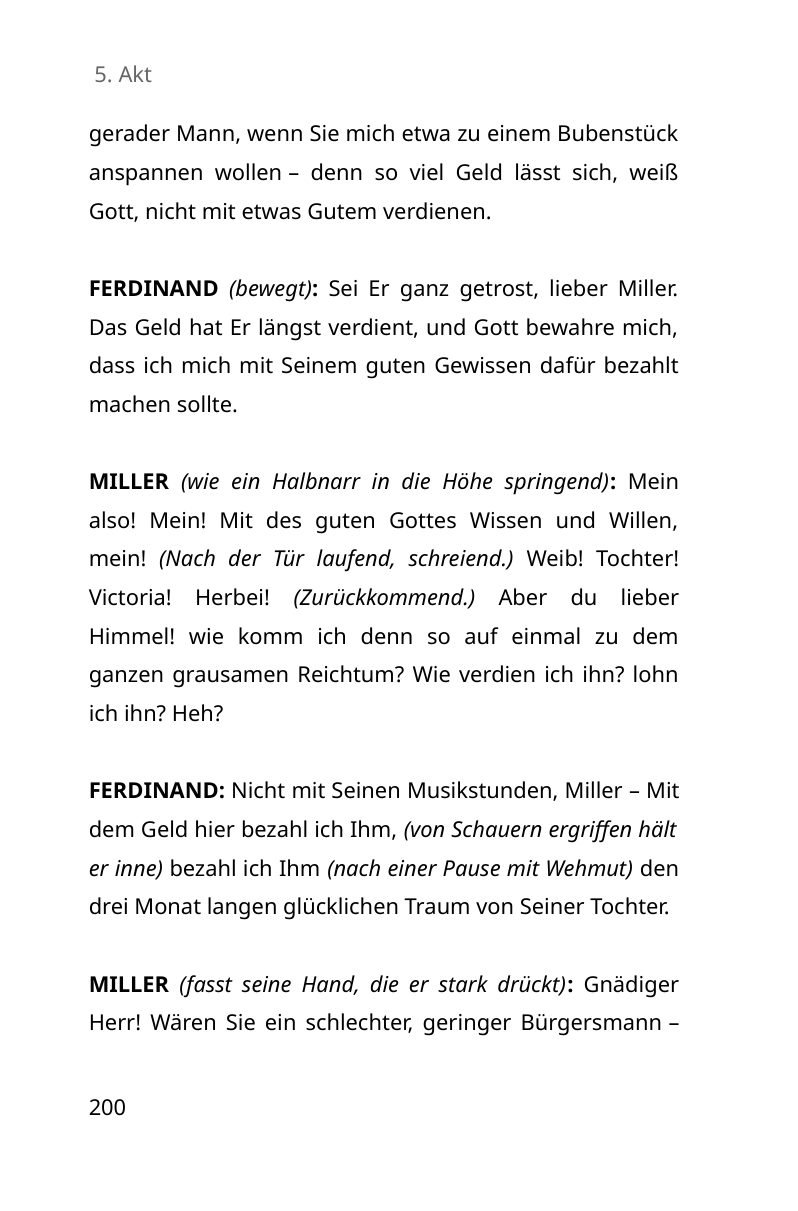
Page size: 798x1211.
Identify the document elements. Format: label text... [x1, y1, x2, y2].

text gerader Mann, wenn Sie mich etwa zu einem Bubenstück anspannen wollen – denn so viel Geld lässt sich, weiß Gott, nicht mit etwas Gutem verdienen. [88, 118, 679, 225]
text MILLER (fasst seine Hand, die er stark drückt): Gnädiger Herr! Wären Sie ein schlechter, geringer Bürgersmann – [88, 942, 679, 1037]
text FERDINAND (bewegt): Sei Er ganz getrost, lieber Miller. Das Geld hat Er längst verdient, und Gott bewahre mich, dass ich mich mit Seinem guten Gewissen dafür bezahlt machen sollte. [88, 246, 679, 419]
text FERDINAND: Nicht mit Seinen Musikstunden, Miller – Mit dem Geld hier bezahl ich Ihm, (von Schauern ergriffen hält er inne) bezahl ich Ihm (nach einer Pause mit Wehmut) den drei Monat langen glücklichen Traum von Seiner Tochter. [88, 748, 679, 921]
text MILLER (wie ein Halbnarr in die Höhe springend): Mein also! Mein! Mit des guten Gottes Wissen und Willen, mein! (Nach der Tür laufend, schreiend.) Weib! Tochter! Victoria! Herbei! (Zurückkommend.) Aber du lieber Himmel! wie komm ich denn so auf einmal zu dem ganzen grausamen Reichtum? Wie verdien ich ihn? lohn ich ihn? Heh? [88, 439, 679, 728]
